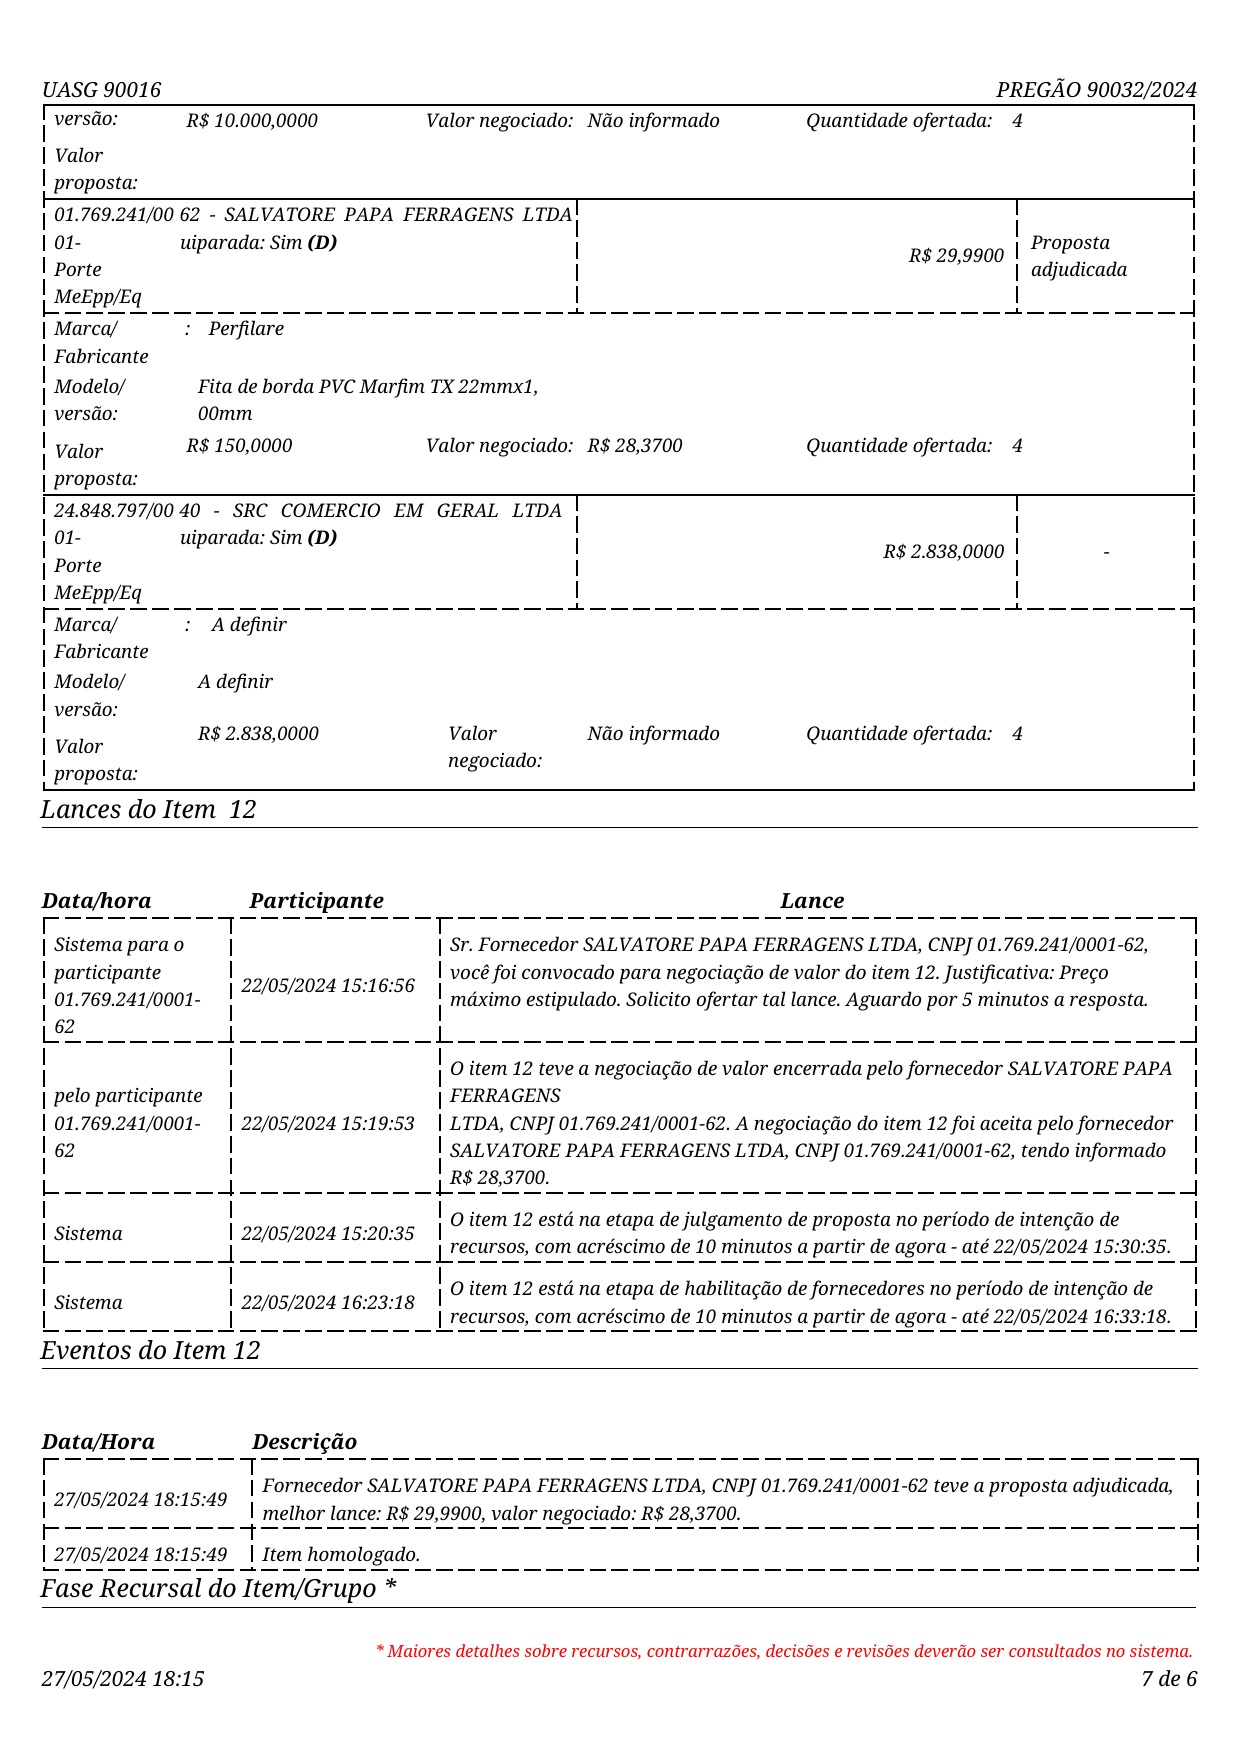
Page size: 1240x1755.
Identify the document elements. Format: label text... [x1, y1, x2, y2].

table_cell [1031, 106, 1194, 198]
table_cell R$ 28,3700 [577, 429, 787, 494]
table_cell R$ 2.838,0000 [186, 716, 448, 789]
table_cell Proposta adjudicada [1031, 200, 1194, 312]
table_cell 22/05/2024 16:23:18 [231, 1261, 439, 1330]
table_cell [1031, 312, 1194, 372]
table_cell [577, 496, 787, 608]
table_cell [577, 667, 787, 716]
table_cell [1031, 608, 1194, 667]
table_cell [577, 200, 787, 312]
table_cell [1031, 372, 1194, 429]
table_cell Quantidade ofertada: [788, 429, 1002, 494]
table_cell Marca/Fabricante [44, 608, 186, 667]
table_cell Modelo/versão: Valor proposta: [44, 667, 186, 789]
table_cell R$ 29,9900 [788, 200, 1017, 312]
text Lances do Item 12 [40, 791, 1200, 826]
table_cell R$ 2.838,0000 [788, 496, 1017, 608]
table_cell [788, 312, 1031, 372]
table_cell [1031, 716, 1194, 789]
table_cell Quantidade ofertada: [788, 106, 1002, 198]
table_cell 40 - SRC COMERCIO EM GERAL LTDA uiparada: Sim (D) [186, 496, 577, 608]
table_cell 22/05/2024 15:19:53 [231, 1041, 439, 1192]
table_cell 01.769.241/0001- Porte MeEpp/Eq [44, 200, 186, 312]
table_header 27/05/2024 18:15:49 [44, 1458, 252, 1527]
table_cell Não informado [577, 716, 787, 789]
table_cell pelo participante 01.769.241/0001-62 [44, 1041, 231, 1192]
text Data/hora Participante Lance [42, 886, 1200, 915]
table_cell 4 [1002, 429, 1031, 494]
table_cell Sistema [44, 1261, 231, 1330]
table_cell [1031, 429, 1194, 494]
table_cell O item 12 está na etapa de habilitação de fornecedores no período de intenção de recursos, com acréscimo de 10 minutos a partir de agora - até 22/05/2024 16:33:18. [440, 1261, 1196, 1330]
table_cell 62 - SALVATORE PAPA FERRAGENS LTDA uiparada: Sim (D) [186, 200, 577, 312]
table_cell [448, 608, 577, 667]
table_cell O item 12 teve a negociação de valor encerrada pelo fornecedor SALVATORE PAPA FERRAGENS LTDA, CNPJ 01.769.241/0001-62. A negociação do item 12 foi aceita pelo fornecedor SALVATORE PAPA FERRAGENS LTDA, CNPJ 01.769.241/0001-62, tendo informado R$ 28,3700. [440, 1041, 1196, 1192]
table_cell [1017, 200, 1031, 312]
table_cell : Perfilare [186, 312, 577, 372]
table_cell [577, 608, 787, 667]
table_cell 4 [1002, 106, 1031, 198]
text Data/Hora Descrição [42, 1427, 1200, 1456]
table_header Fornecedor SALVATORE PAPA FERRAGENS LTDA, CNPJ 01.769.241/0001-62 teve a proposta adjudicada, melhor lance: R$ 29,9900, valor negociado: R$ 28,3700. [252, 1458, 1198, 1527]
table_cell Sistema [44, 1192, 231, 1261]
table_cell [788, 608, 1031, 667]
table_cell [1031, 667, 1194, 716]
table_cell - [1031, 496, 1194, 608]
table_cell [577, 312, 787, 372]
table_header Sistema para o participante 01.769.241/0001-62 [44, 917, 231, 1041]
table_cell [788, 667, 1031, 716]
table_cell R$ 10.000,0000 Valor negociado: [186, 106, 577, 198]
table_cell [1017, 496, 1031, 608]
table_cell 4 [1002, 716, 1031, 789]
table_header Sr. Fornecedor SALVATORE PAPA FERRAGENS LTDA, CNPJ 01.769.241/0001-62, você foi convocado para negociação de valor do item 12. Justificativa: Preço máximo estipulado. Solicito ofertar tal lance. Aguardo por 5 minutos a resposta. [440, 917, 1196, 1041]
table_cell Item homologado. [252, 1527, 1198, 1569]
table_cell Modelo/versão: Valor proposta: [44, 372, 186, 494]
table_cell O item 12 está na etapa de julgamento de proposta no período de intenção de recursos, com acréscimo de 10 minutos a partir de agora - até 22/05/2024 15:30:35. [440, 1192, 1196, 1261]
table_cell 22/05/2024 15:20:35 [231, 1192, 439, 1261]
table_header 22/05/2024 15:16:56 [231, 917, 439, 1041]
table_cell [448, 667, 577, 716]
table_cell Não informado [577, 106, 787, 198]
table_cell [788, 372, 1031, 429]
table_cell : A definir [186, 608, 448, 667]
table_cell A definir [186, 667, 448, 716]
table_cell Valor negociado: [448, 716, 577, 789]
table_cell Fita de borda PVC Marfim TX 22mmx1, 00mm [186, 372, 577, 429]
table_cell 24.848.797/0001- Porte MeEpp/Eq [44, 496, 186, 608]
table_cell [577, 372, 787, 429]
table_cell versão: Valor proposta: [44, 106, 186, 198]
table_cell Marca/Fabricante [44, 312, 186, 372]
text * Maiores detalhes sobre recursos, contrarrazões, decisões e revisões deverão ser consultados no sistema. [42, 1640, 1196, 1662]
table_cell 27/05/2024 18:15:49 [44, 1527, 252, 1569]
text Eventos do Item 12 [40, 1332, 1200, 1366]
table_cell Quantidade ofertada: [788, 716, 1002, 789]
text Fase Recursal do Item/Grupo * [40, 1571, 1200, 1605]
table_cell R$ 150,0000 Valor negociado: [186, 429, 577, 494]
